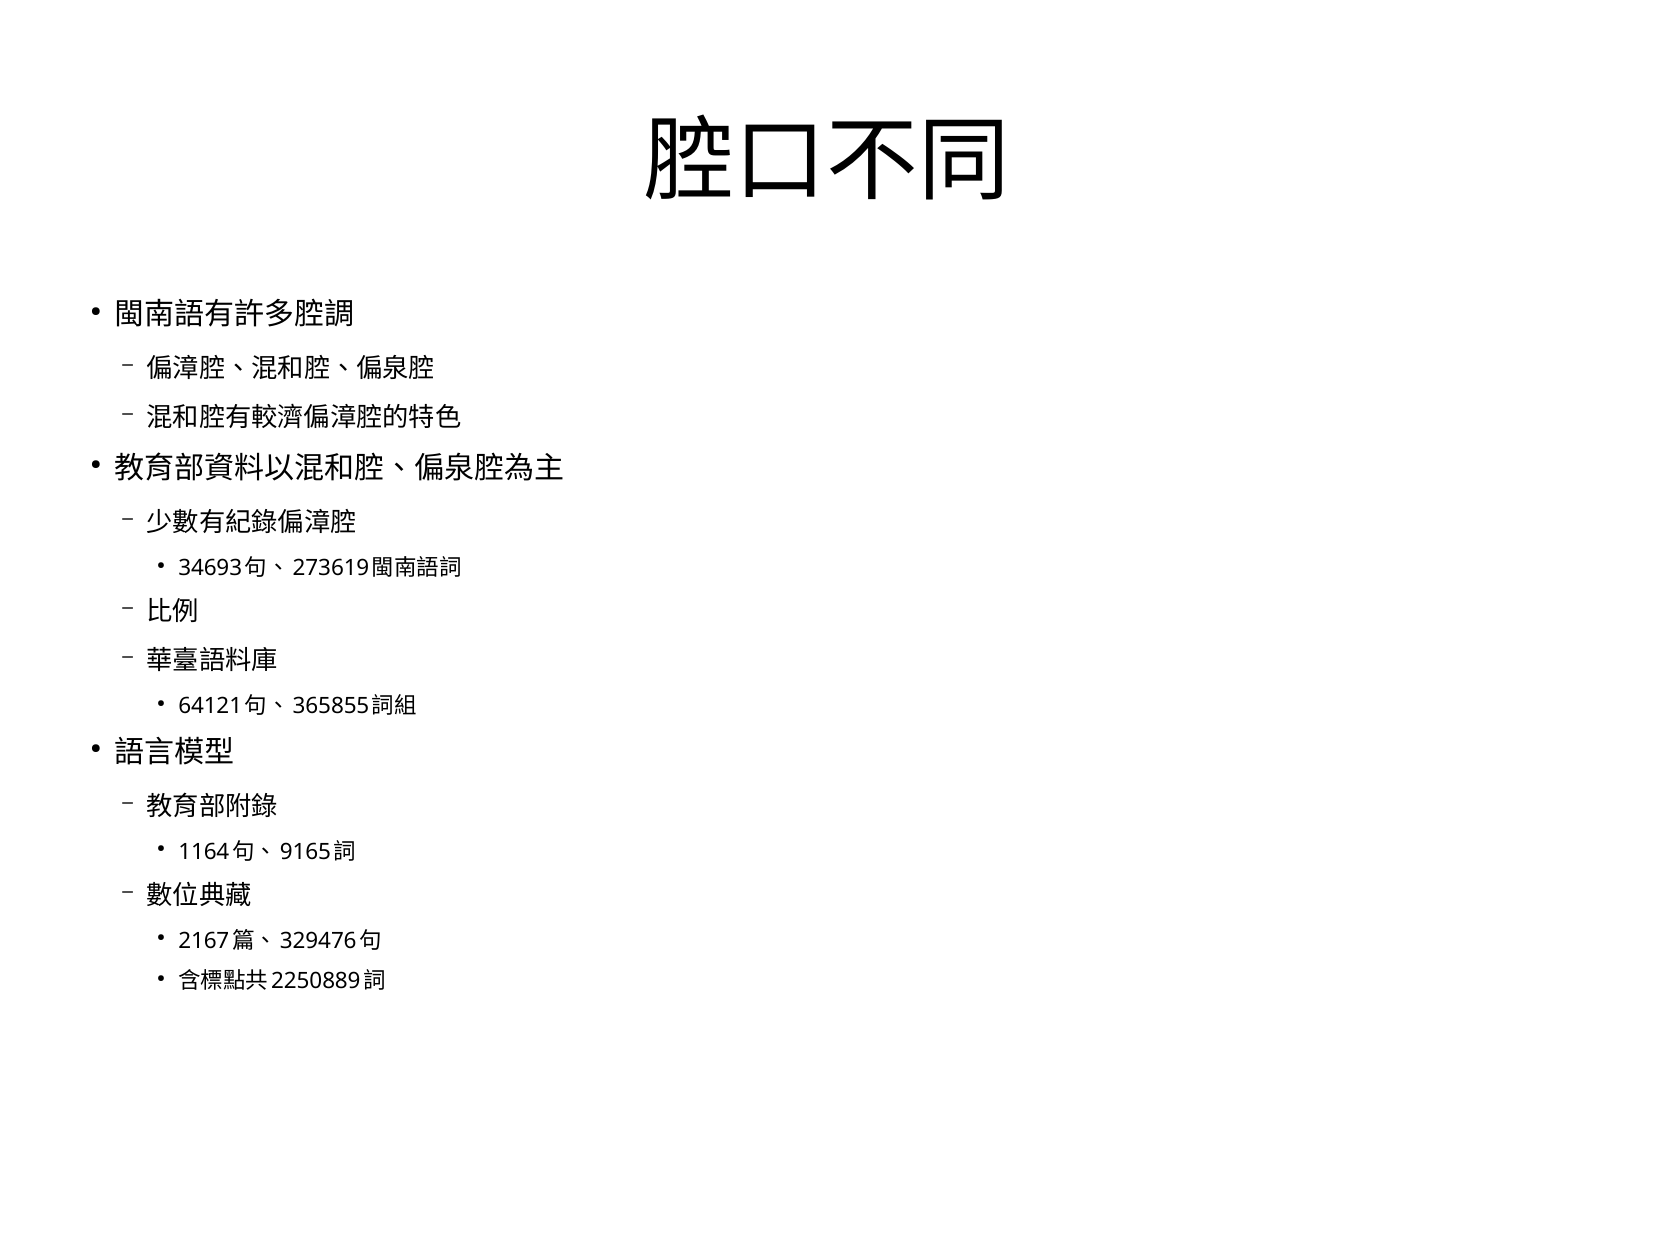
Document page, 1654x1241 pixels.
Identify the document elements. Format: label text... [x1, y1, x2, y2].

title 腔口不同 [82, 49, 1571, 257]
list 閩南語有許多腔調 偏漳腔、混和腔、偏泉腔 混和腔有較濟偏漳腔的特色 教育部資料以混和腔、偏泉腔為主 少數有紀錄偏漳腔 34693句、273619閩南語詞 比例 華臺語料庫 64121句、365855詞組 語言模型 教育部附錄 1164句、9165詞 數位典藏 2167篇、329476句 含標點共2250889詞 [82, 290, 1538, 1010]
